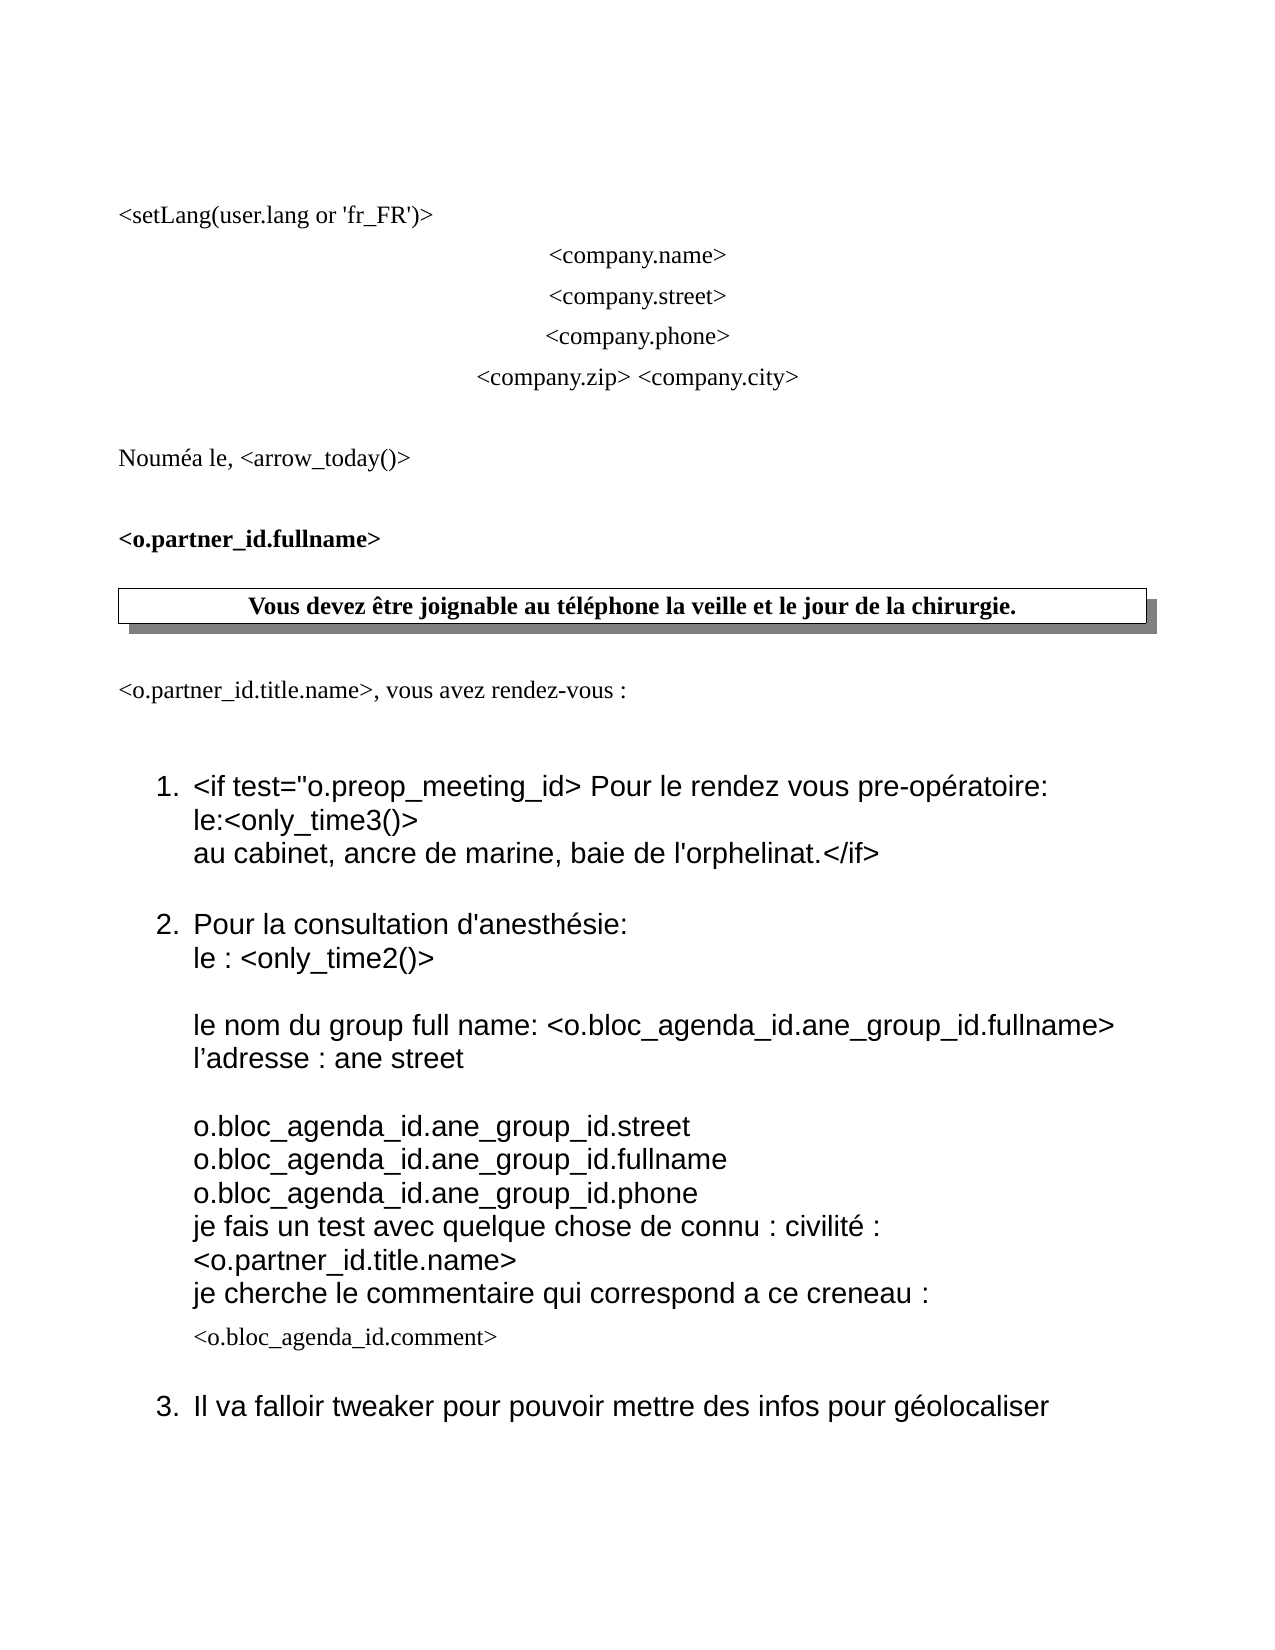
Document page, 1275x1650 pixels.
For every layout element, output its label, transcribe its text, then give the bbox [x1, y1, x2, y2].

text <company.zip> <company.city> [118, 362, 1157, 391]
subtitle Il va falloir tweaker pour pouvoir mettre des infos pour géolocaliser [156, 1388, 1157, 1422]
text Vous devez être joignable au téléphone la veille et le jour de la chirurgie. [119, 589, 1146, 623]
text Nouméa le, <arrow_today()> [118, 443, 1157, 472]
list <o.bloc_agenda_id.comment> [156, 1322, 1157, 1351]
subtitle Pour la consultation d'anesthésie: le : <only_time2()> le nom du group full name: <o.bloc_agenda_id.ane_group_id.fullname> l’adresse : ane street o.bloc_agenda_id.ane_group_id.street o.bloc_agenda_id.ane_group_id.fullname o.bloc_agenda_id.ane_group_id.phone je fais un test avec quelque chose de connu : civilité : <o.partner_id.title.name> je cherche le commentaire qui correspond a ce creneau : [156, 907, 1157, 1310]
subtitle <if test="o.preop_meeting_id> Pour le rendez vous pre-opératoire: le:<only_time3()> au cabinet, ancre de marine, baie de l'orphelinat.</if> [156, 769, 1157, 870]
text <o.partner_id.title.name>, vous avez rendez-vous : [118, 675, 1157, 704]
text <company.phone> [118, 321, 1157, 350]
text <company.street> [118, 281, 1157, 310]
text <o.partner_id.fullname> [118, 524, 1157, 553]
text <setLang(user.lang or 'fr_FR')> [118, 200, 1157, 229]
text <company.name> [118, 240, 1157, 269]
